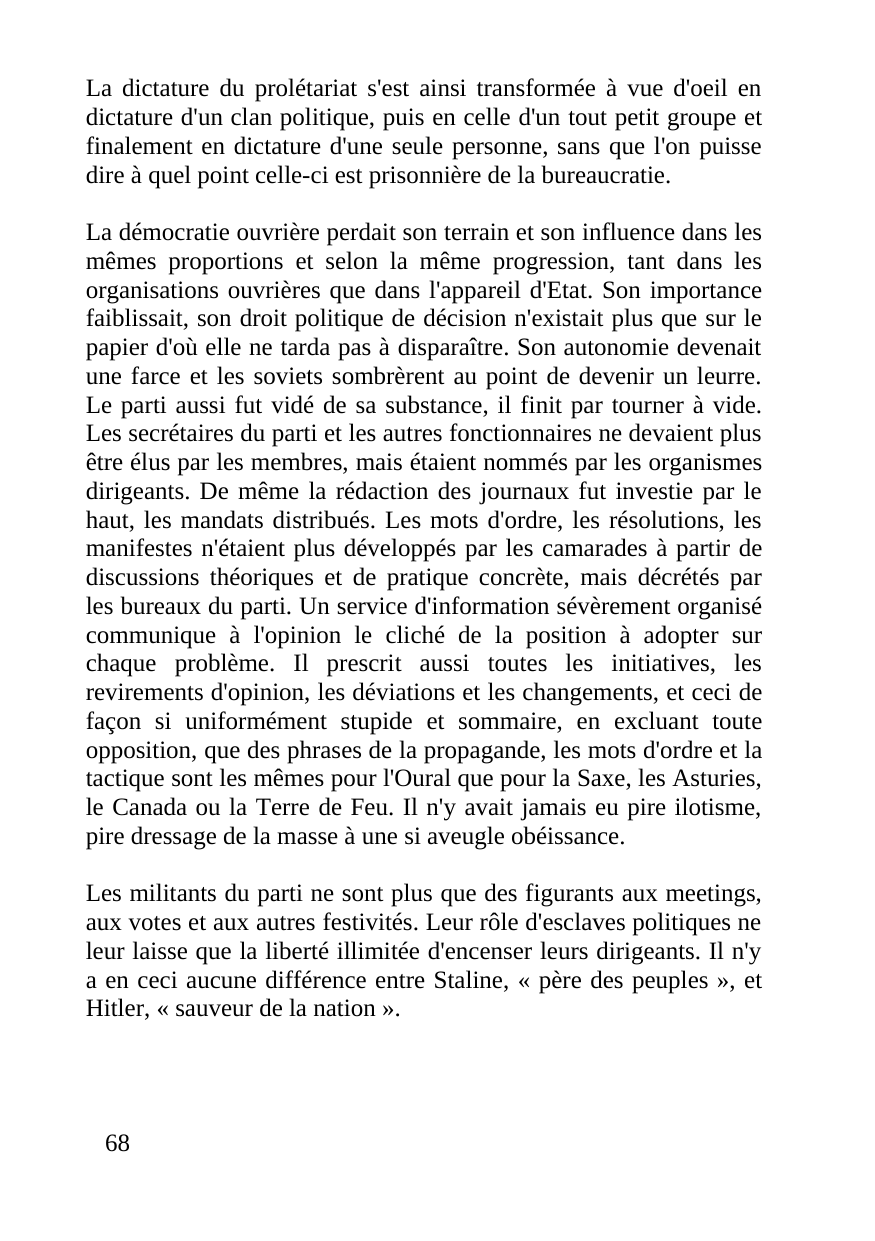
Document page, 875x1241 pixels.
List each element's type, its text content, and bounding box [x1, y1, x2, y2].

text La démocratie ouvrière perdait son terrain et son influence dans les mêmes proportions et selon la même progression, tant dans les organisations ouvrières que dans l'appareil d'Etat. Son importance faiblissait, son droit politique de décision n'existait plus que sur le papier d'où elle ne tarda pas à disparaître. Son autonomie devenait une farce et les soviets sombrèrent au point de devenir un leurre. Le parti aussi fut vidé de sa substance, il finit par tourner à vide. Les secrétaires du parti et les autres fonctionnaires ne devaient plus être élus par les membres, mais étaient nommés par les organismes dirigeants. De même la rédaction des journaux fut investie par le haut, les mandats distribués. Les mots d'ordre, les résolutions, les manifestes n'étaient plus développés par les camarades à partir de discussions théoriques et de pratique concrète, mais décrétés par les bureaux du parti. Un service d'information sévèrement organisé communique à l'opinion le cliché de la position à adopter sur chaque problème. Il prescrit aussi toutes les initiatives, les revirements d'opinion, les déviations et les changements, et ceci de façon si uniformément stupide et sommaire, en excluant toute opposition, que des phrases de la propagande, les mots d'ordre et la tactique sont les mêmes pour l'Oural que pour la Saxe, les Asturies, le Canada ou la Terre de Feu. Il n'y avait jamais eu pire ilotisme, pire dressage de la masse à une si aveugle obéissance. [86, 217, 763, 850]
text Les militants du parti ne sont plus que des figurants aux meetings, aux votes et aux autres festivités. Leur rôle d'esclaves politiques ne leur laisse que la liberté illimitée d'encenser leurs dirigeants. Il n'y a en ceci aucune différence entre Staline, « père des peuples », et Hitler, « sauveur de la nation ». [86, 878, 763, 1022]
text La dictature du prolétariat s'est ainsi transformée à vue d'oeil en dictature d'un clan politique, puis en celle d'un tout petit groupe et finalement en dictature d'une seule personne, sans que l'on puisse dire à quel point celle-ci est prisonnière de la bureaucratie. [86, 73, 763, 188]
